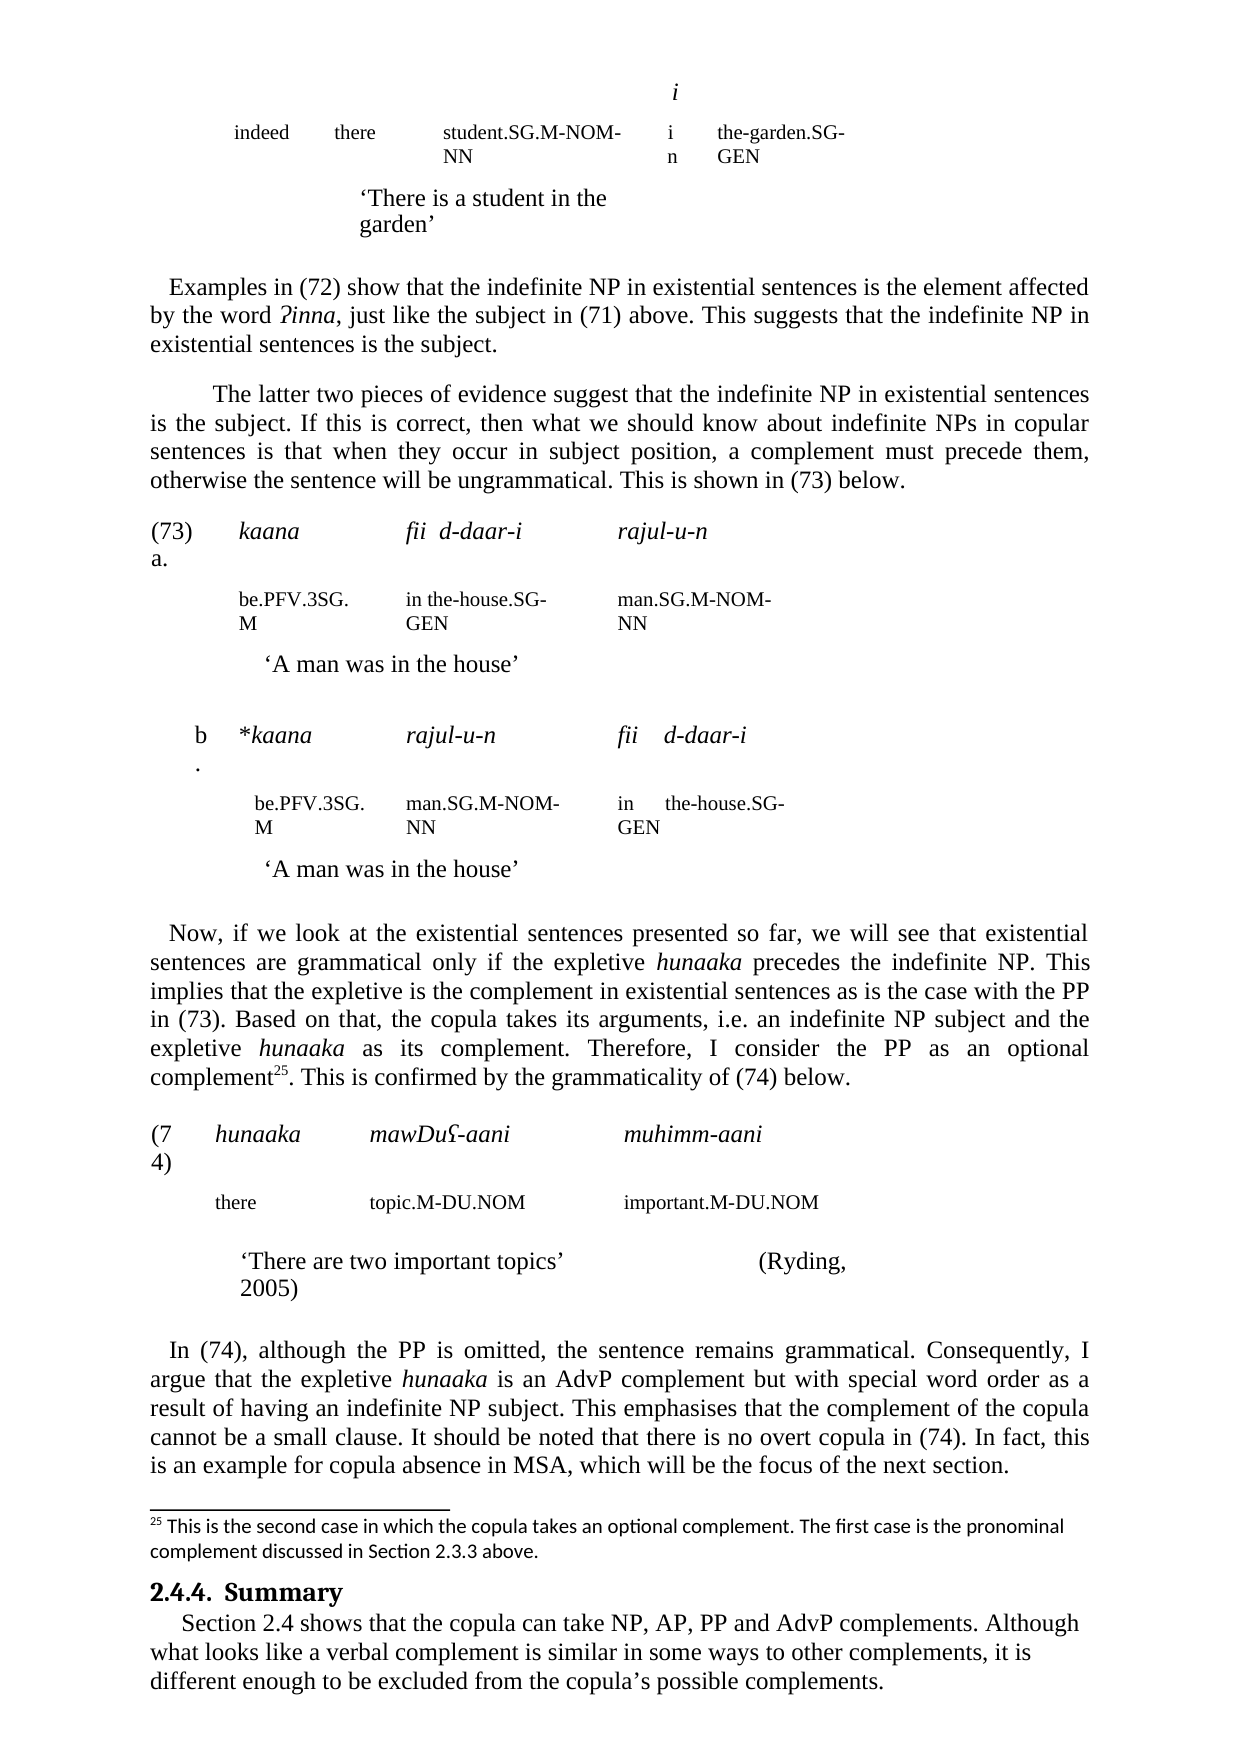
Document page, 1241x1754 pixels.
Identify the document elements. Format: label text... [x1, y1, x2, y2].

table_cell topic.M-DU.NOM [324, 1176, 563, 1232]
table_cell [119, 1176, 192, 1232]
table_header kaana [216, 517, 375, 572]
table_header [695, 78, 897, 106]
table_cell in the-house.SG-GEN [375, 573, 595, 635]
table_cell there [312, 106, 420, 168]
table_cell [163, 839, 215, 885]
table_cell man.SG.M-NOM-NN [383, 777, 592, 839]
table_header [420, 78, 651, 106]
table_cell indeed [218, 106, 312, 168]
table_cell be.PFV.3SG.M [216, 573, 375, 635]
table_header i [651, 78, 694, 106]
table_header fii d-daar-i [592, 721, 837, 777]
table_header b. [163, 721, 215, 777]
table_header rajul-u-n [383, 721, 592, 777]
table_cell [169, 168, 218, 238]
table_cell [592, 839, 837, 885]
table_cell [163, 777, 215, 839]
table_cell man.SG.M-NOM-NN [595, 573, 811, 635]
table_header fii d-daar-i [375, 517, 595, 572]
table_cell ‘There is a student in the garden’ [312, 168, 694, 238]
table_cell ‘A man was in the house’ [216, 635, 595, 680]
text Examples in (72) show that the indefinite NP in existential sentences is the element affected by the word Ɂinna, just like the subject in (71) above. This suggests that the indefinite NP in existential sentences is the subject. [150, 272, 1090, 358]
table_cell student.SG.M-NOM-NN [420, 106, 651, 168]
table_header [312, 78, 420, 106]
table_header [169, 78, 218, 106]
table_cell ‘A man was in the house’ [215, 839, 592, 885]
table_cell [218, 168, 312, 238]
table_cell there [192, 1176, 324, 1232]
table_cell [119, 1232, 192, 1302]
table_header mawDuʕ-aani [324, 1120, 563, 1176]
table_cell in [651, 106, 694, 168]
table_header [218, 78, 312, 106]
table_header (74) [119, 1120, 192, 1176]
table_cell [169, 106, 218, 168]
table_cell [595, 635, 811, 680]
table_cell in the-house.SG-GEN [592, 777, 837, 839]
table_cell important.M-DU.NOM [563, 1176, 920, 1232]
table_header hunaaka [192, 1120, 324, 1176]
subtitle Summary [150, 1577, 1123, 1608]
table_cell [119, 573, 216, 635]
table_header *kaana [215, 721, 383, 777]
table_cell [119, 635, 216, 680]
table_header (73) a. [119, 517, 216, 572]
table_header muhimm-aani [563, 1120, 920, 1176]
table_cell the-garden.SG-GEN [695, 106, 897, 168]
text Section 2.4 shows that the copula can take NP, AP, PP and AdvP complements. Although what looks like a verbal complement is similar in some ways to other complements, it is different enough to be excluded from the copula’s possible complements. [150, 1608, 1081, 1695]
table_cell ‘There are two important topics’ (Ryding, 2005) [192, 1232, 920, 1302]
text In (74), although the PP is omitted, the sentence remains grammatical. Consequently, I argue that the expletive hunaaka is an AdvP complement but with special word order as a result of having an indefinite NP subject. This emphasises that the complement of the copula cannot be a small clause. It should be noted that there is no overt copula in (74). In fact, this is an example for copula absence in MSA, which will be the focus of the next section. [150, 1335, 1091, 1479]
table_header rajul-u-n [595, 517, 811, 572]
text 25 This is the second case in which the copula takes an optional complement. The first case is the pronominal complement discussed in Section 2.3.3 above. [150, 1513, 1123, 1564]
text The latter two pieces of evidence suggest that the indefinite NP in existential sentences is the subject. If this is correct, then what we should know about indefinite NPs in copular sentences is that when they occur in subject position, a complement must precede them, otherwise the sentence will be ungrammatical. This is shown in (73) below. [150, 379, 1091, 494]
table_cell be.PFV.3SG.M [215, 777, 383, 839]
table_cell [695, 168, 897, 238]
text Now, if we look at the existential sentences presented so far, we will see that existential sentences are grammatical only if the expletive hunaaka precedes the indefinite NP. This implies that the expletive is the complement in existential sentences as is the case with the PP in (73). Based on that, the copula takes its arguments, i.e. an indefinite NP subject and the expletive hunaaka as its complement. Therefore, I consider the PP as an optional complement25. This is confirmed by the grammaticality of (74) below. [150, 918, 1091, 1091]
